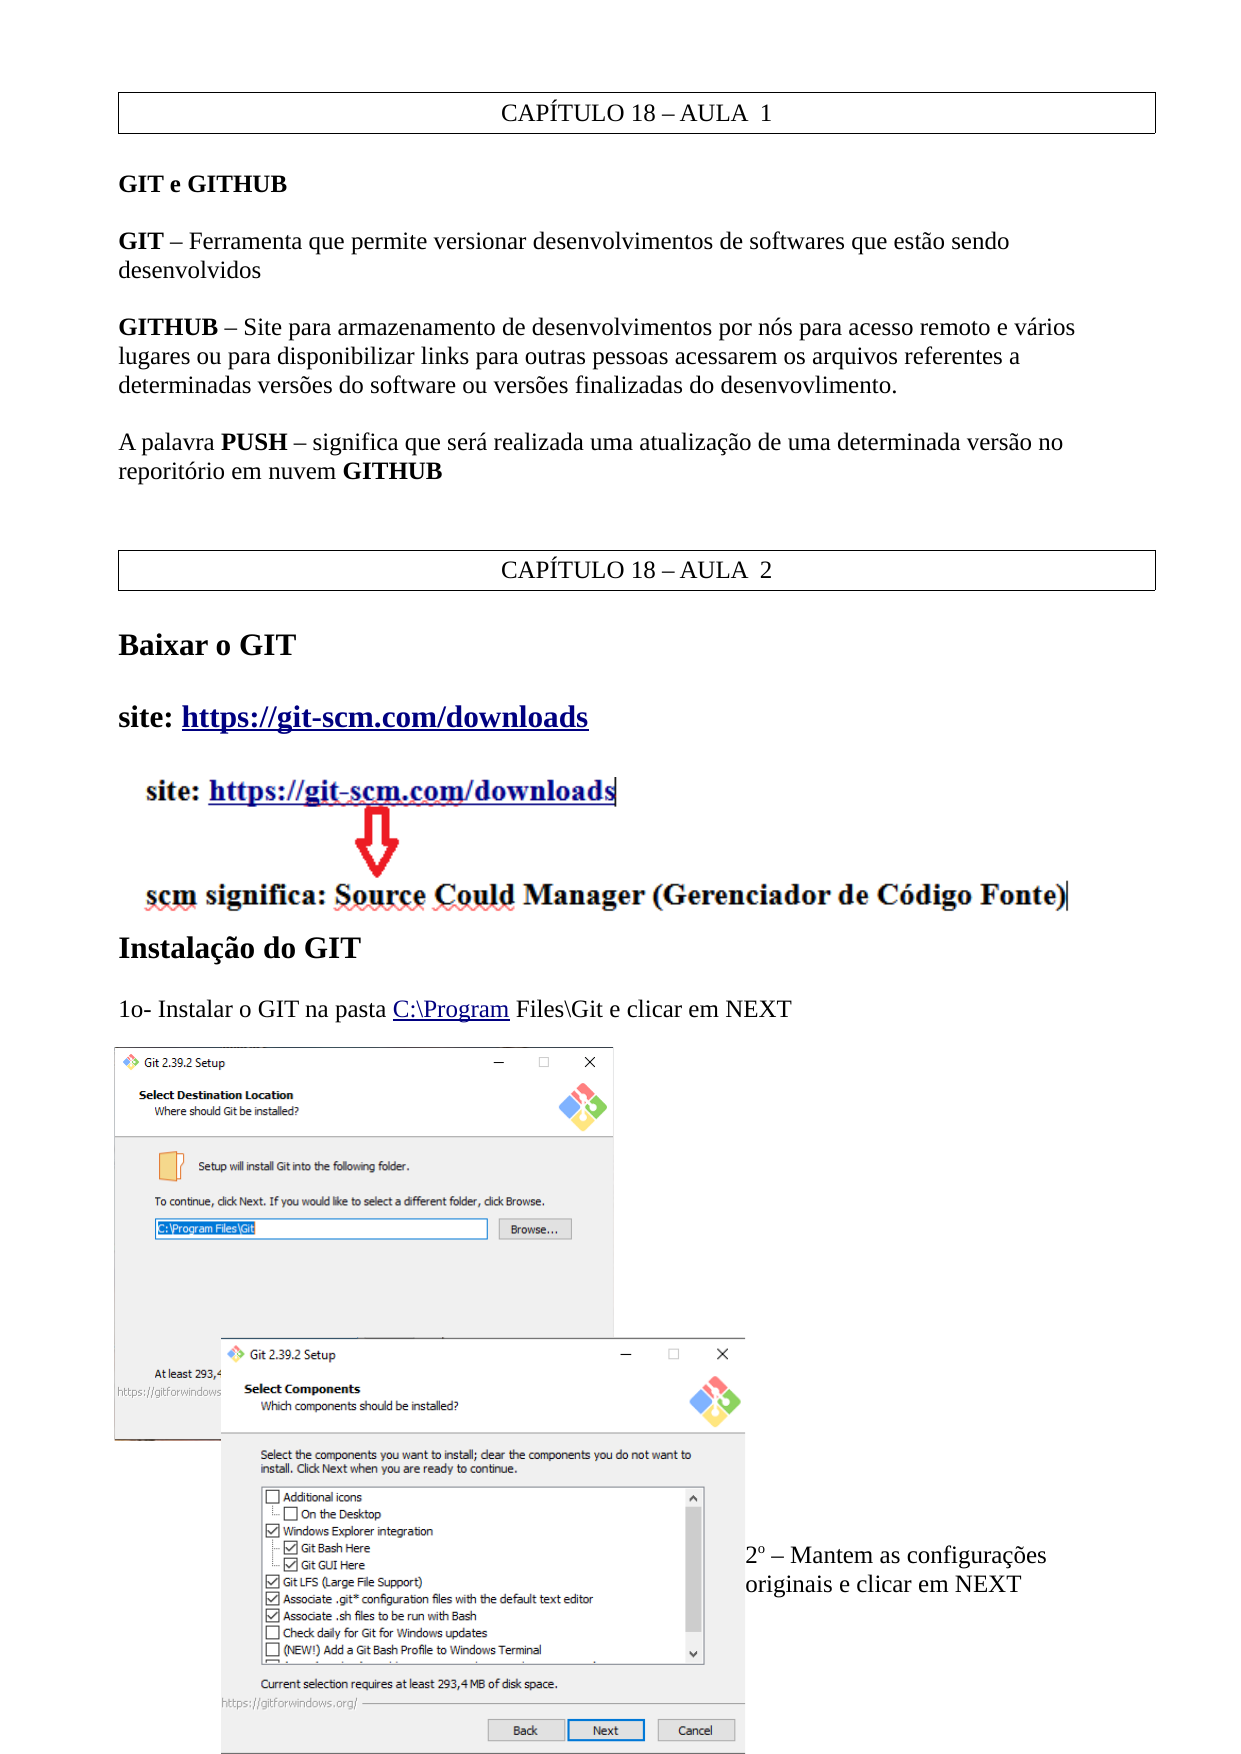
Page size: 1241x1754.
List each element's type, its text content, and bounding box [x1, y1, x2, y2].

text A palavra PUSH – significa que será realizada uma atualização de uma determinada versão no reporitório em nuvem GITHUB [118, 427, 1122, 485]
picture [114, 1047, 746, 1754]
text Instalação do GIT [118, 842, 1122, 965]
text [118, 1540, 221, 1598]
text 2o – Mantem as configurações originais e clicar em NEXT [746, 1540, 1122, 1598]
text 1o- Instalar o GIT na pasta C:\Program Files\Git e clicar em NEXT [118, 994, 1122, 1023]
text GITHUB – Site para armazenamento de desenvolvimentos por nós para acesso remoto e vários lugares ou para disponibilizar links para outras pessoas acessarem os arquivos referentes a determinadas versões do software ou versões finalizadas do desenvovlimento. [118, 312, 1122, 399]
picture [135, 777, 1090, 930]
text GIT – Ferramenta que permite versionar desenvolvimentos de softwares que estão sendo desenvolvidos [118, 226, 1122, 284]
text Baixar o GIT [118, 626, 1122, 662]
table_header CAPÍTULO 18 – AULA 2 [119, 551, 1155, 590]
text GIT e GITHUB [118, 169, 1122, 197]
table_header CAPÍTULO 18 – AULA 1 [119, 93, 1155, 133]
text site: https://git-scm.com/downloads [118, 698, 1122, 734]
